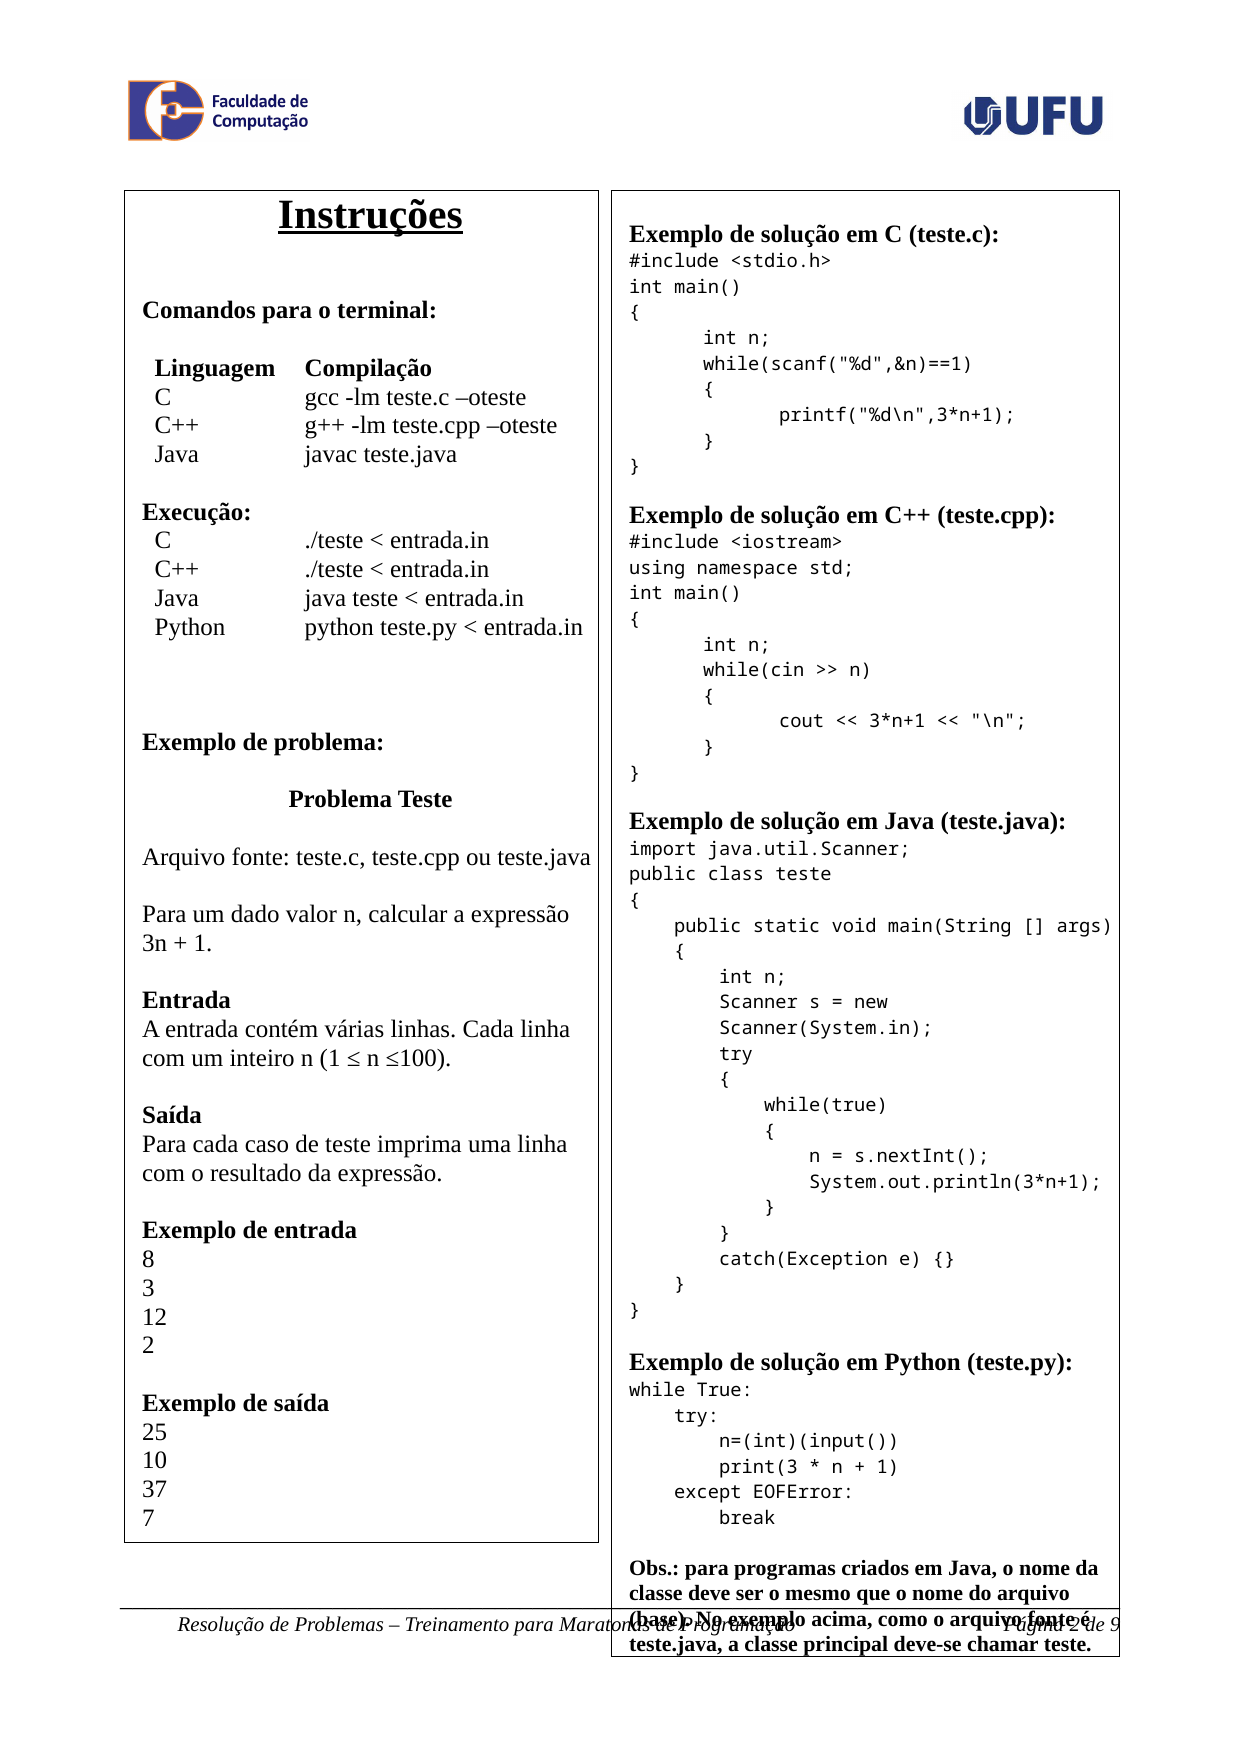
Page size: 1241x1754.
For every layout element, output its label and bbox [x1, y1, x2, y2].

picture [950, 90, 1113, 141]
picture [126, 79, 310, 142]
